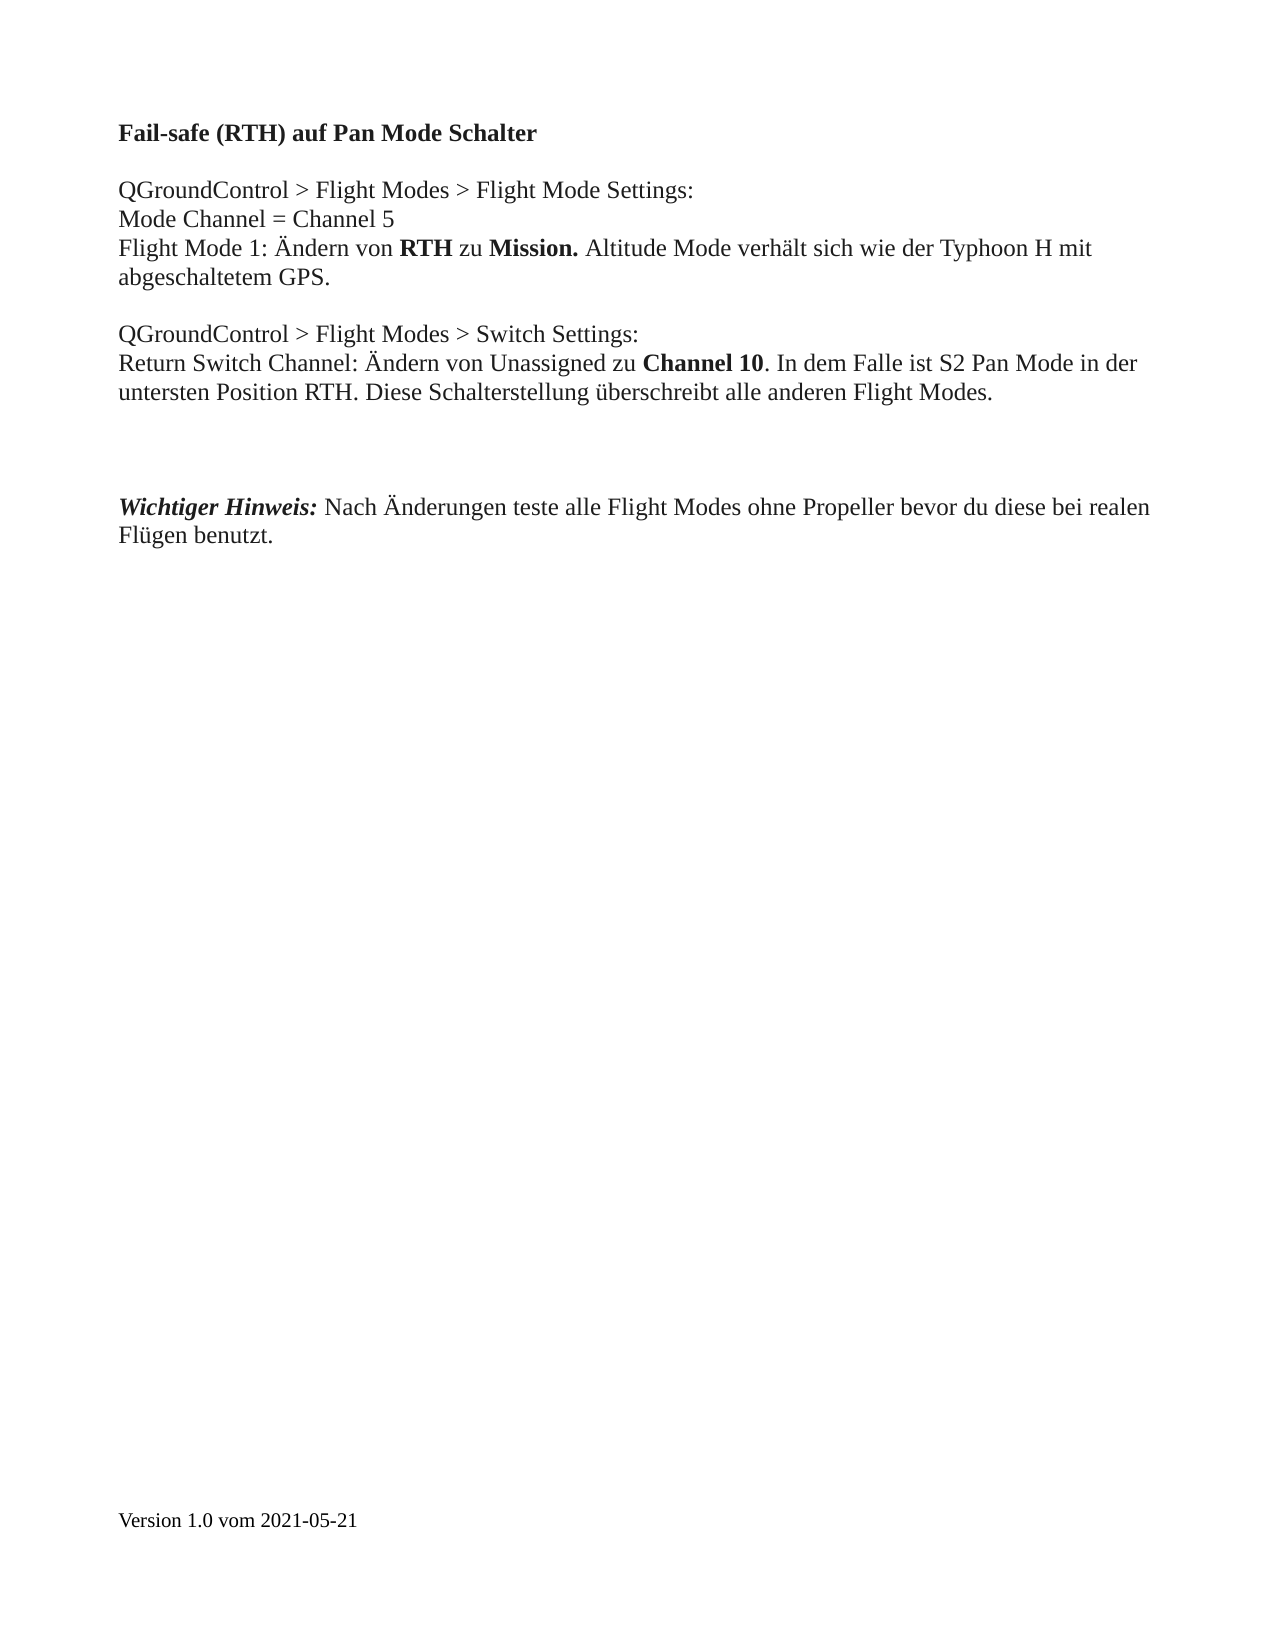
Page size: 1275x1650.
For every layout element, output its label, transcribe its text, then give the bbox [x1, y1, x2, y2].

text QGroundControl > Flight Modes > Switch Settings: [118, 319, 1157, 348]
text Fail-safe (RTH) auf Pan Mode Schalter [118, 118, 1157, 147]
text Mode Channel = Channel 5 [118, 204, 1157, 233]
text Flight Mode 1: Ändern von RTH zu Mission. Altitude Mode verhält sich wie der Typhoon H mit abgeschaltetem GPS. [118, 233, 1157, 291]
text Wichtiger Hinweis: Nach Änderungen teste alle Flight Modes ohne Propeller bevor du diese bei realen Flügen benutzt. [118, 492, 1157, 549]
text Return Switch Channel: Ändern von Unassigned zu Channel 10. In dem Falle ist S2 Pan Mode in der untersten Position RTH. Diese Schalterstellung überschreibt alle anderen Flight Modes. [118, 348, 1157, 406]
text QGroundControl > Flight Modes > Flight Mode Settings: [118, 176, 1157, 204]
